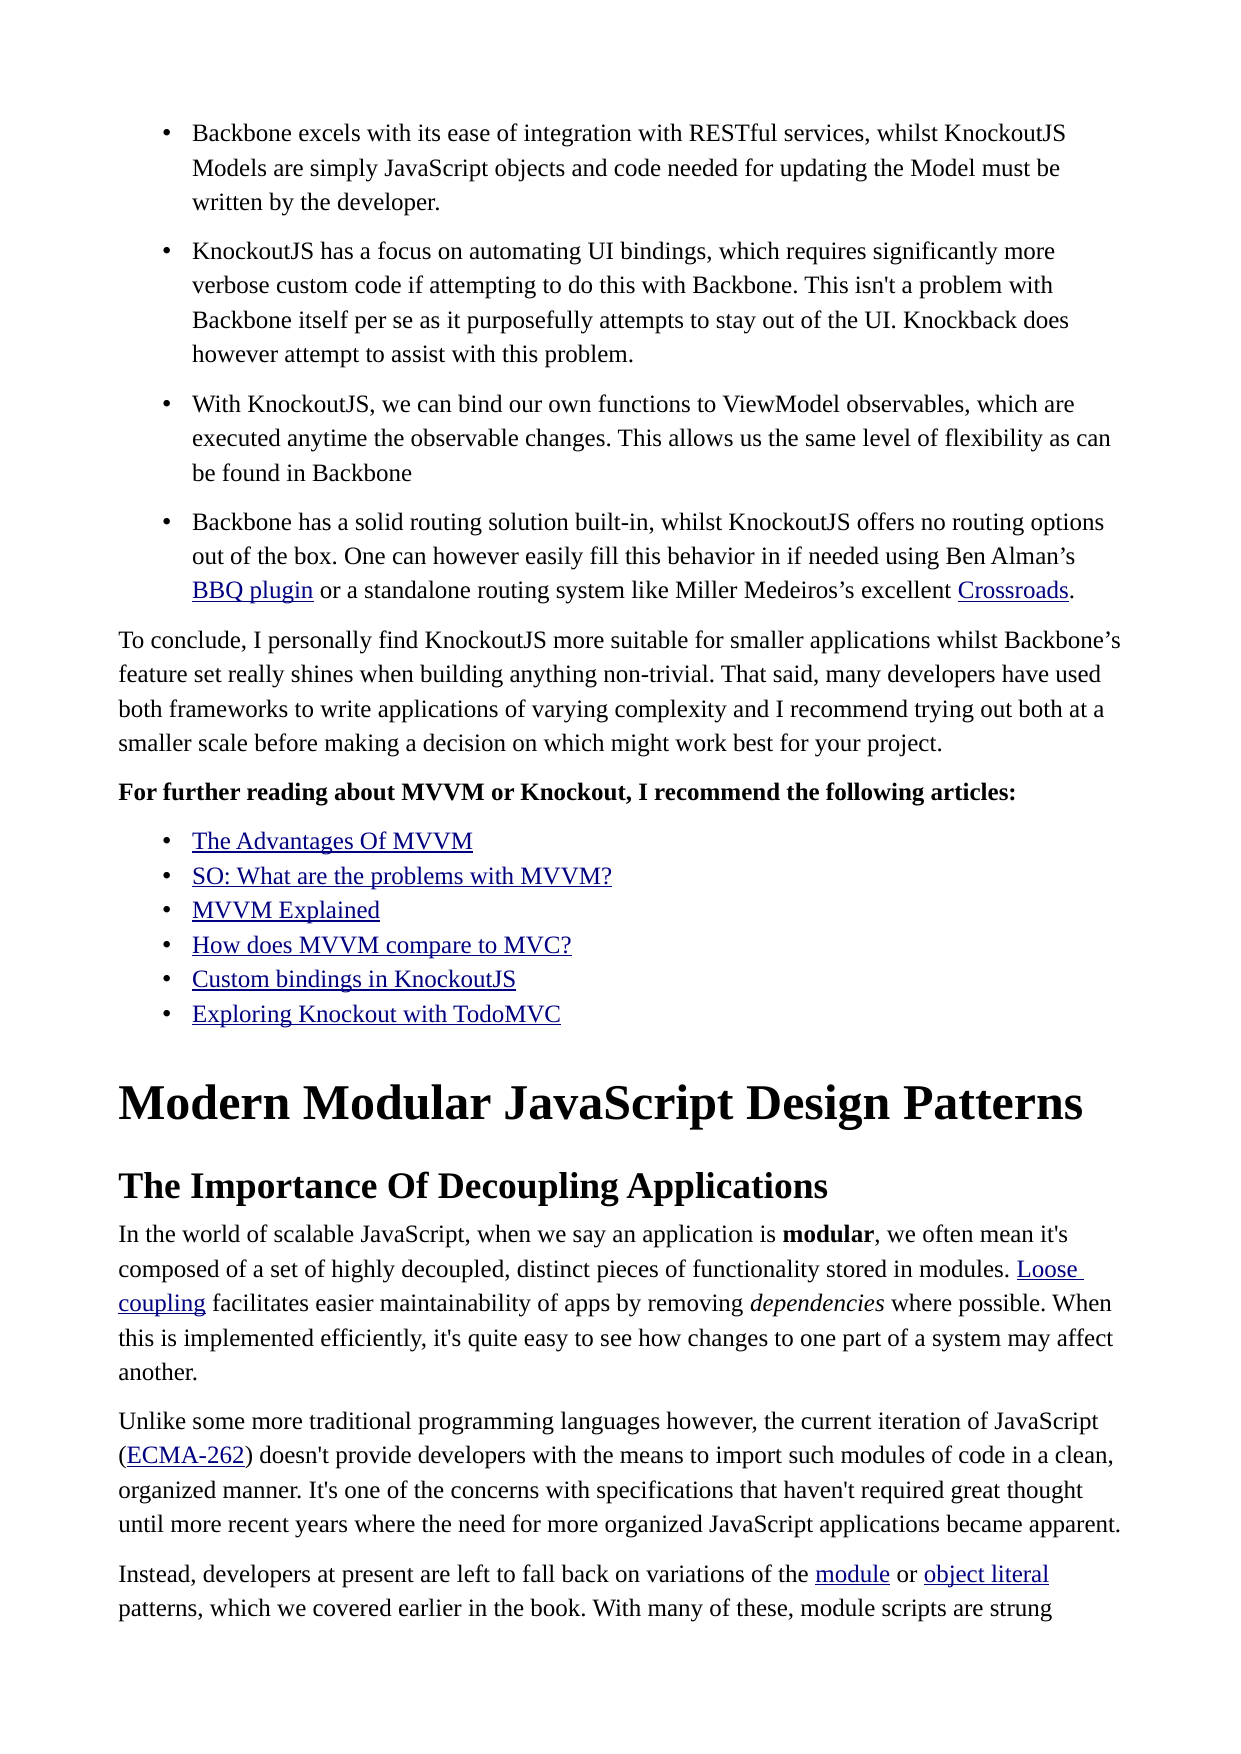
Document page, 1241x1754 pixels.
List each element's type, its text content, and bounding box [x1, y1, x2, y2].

text Unlike some more traditional programming languages however, the current iteration of JavaScript (ECMA-262) doesn't provide developers with the means to import such modules of code in a clean, organized manner. It's one of the concerns with specifications that haven't required great thought until more recent years where the need for more organized JavaScript applications became apparent. [118, 1406, 1122, 1538]
list Custom bindings in KnockoutJS [162, 964, 1122, 993]
list KnockoutJS has a focus on automating UI bindings, which requires significantly more verbose custom code if attempting to do this with Backbone. This isn't a problem with Backbone itself per se as it purposefully attempts to stay out of the UI. Knockback does however attempt to assist with this problem. [162, 236, 1122, 368]
list Backbone has a solid routing solution built-in, whilst KnockoutJS offers no routing options out of the box. One can however easily fill this behavior in if needed using Ben Alman’s BBQ plugin or a standalone routing system like Miller Medeiros’s excellent Crossroads. [162, 507, 1122, 604]
list SO: What are the problems with MVVM? [162, 861, 1122, 889]
list The Advantages Of MVVM [162, 826, 1122, 855]
subtitle Modern Modular JavaScript Design Patterns [118, 1073, 1122, 1130]
list MVVM Explained [162, 895, 1122, 924]
list With KnockoutJS, we can bind our own functions to ViewModel observables, which are executed anytime the observable changes. This allows us the same level of flexibility as can be found in Backbone [162, 389, 1122, 486]
text For further reading about MVVM or Knockout, I recommend the following articles: [118, 777, 1122, 806]
list Backbone excels with its ease of integration with RESTful services, whilst KnockoutJS Models are simply JavaScript objects and code needed for updating the Model must be written by the developer. [162, 118, 1122, 216]
text In the world of scalable JavaScript, when we say an application is modular, we often mean it's composed of a set of highly decoupled, distinct pieces of functionality stored in modules. Loose coupling facilitates easier maintainability of apps by removing dependencies where possible. When this is implemented efficiently, it's quite easy to see how changes to one part of a system may affect another. [118, 1219, 1122, 1386]
text To conclude, I personally find KnockoutJS more suitable for smaller applications whilst Backbone’s feature set really shines when building anything non-trivial. That said, many developers have used both frameworks to write applications of varying complexity and I recommend trying out both at a smaller scale before making a decision on which might work best for your project. [118, 625, 1122, 757]
list Exploring Knockout with TodoMVC [162, 999, 1122, 1027]
text Instead, developers at present are left to fall back on variations of the module or object literal patterns, which we covered earlier in the book. With many of these, module scripts are strung [118, 1559, 1122, 1622]
list How does MVVM compare to MVC? [162, 930, 1122, 958]
subtitle The Importance Of Decoupling Applications [118, 1163, 1122, 1207]
